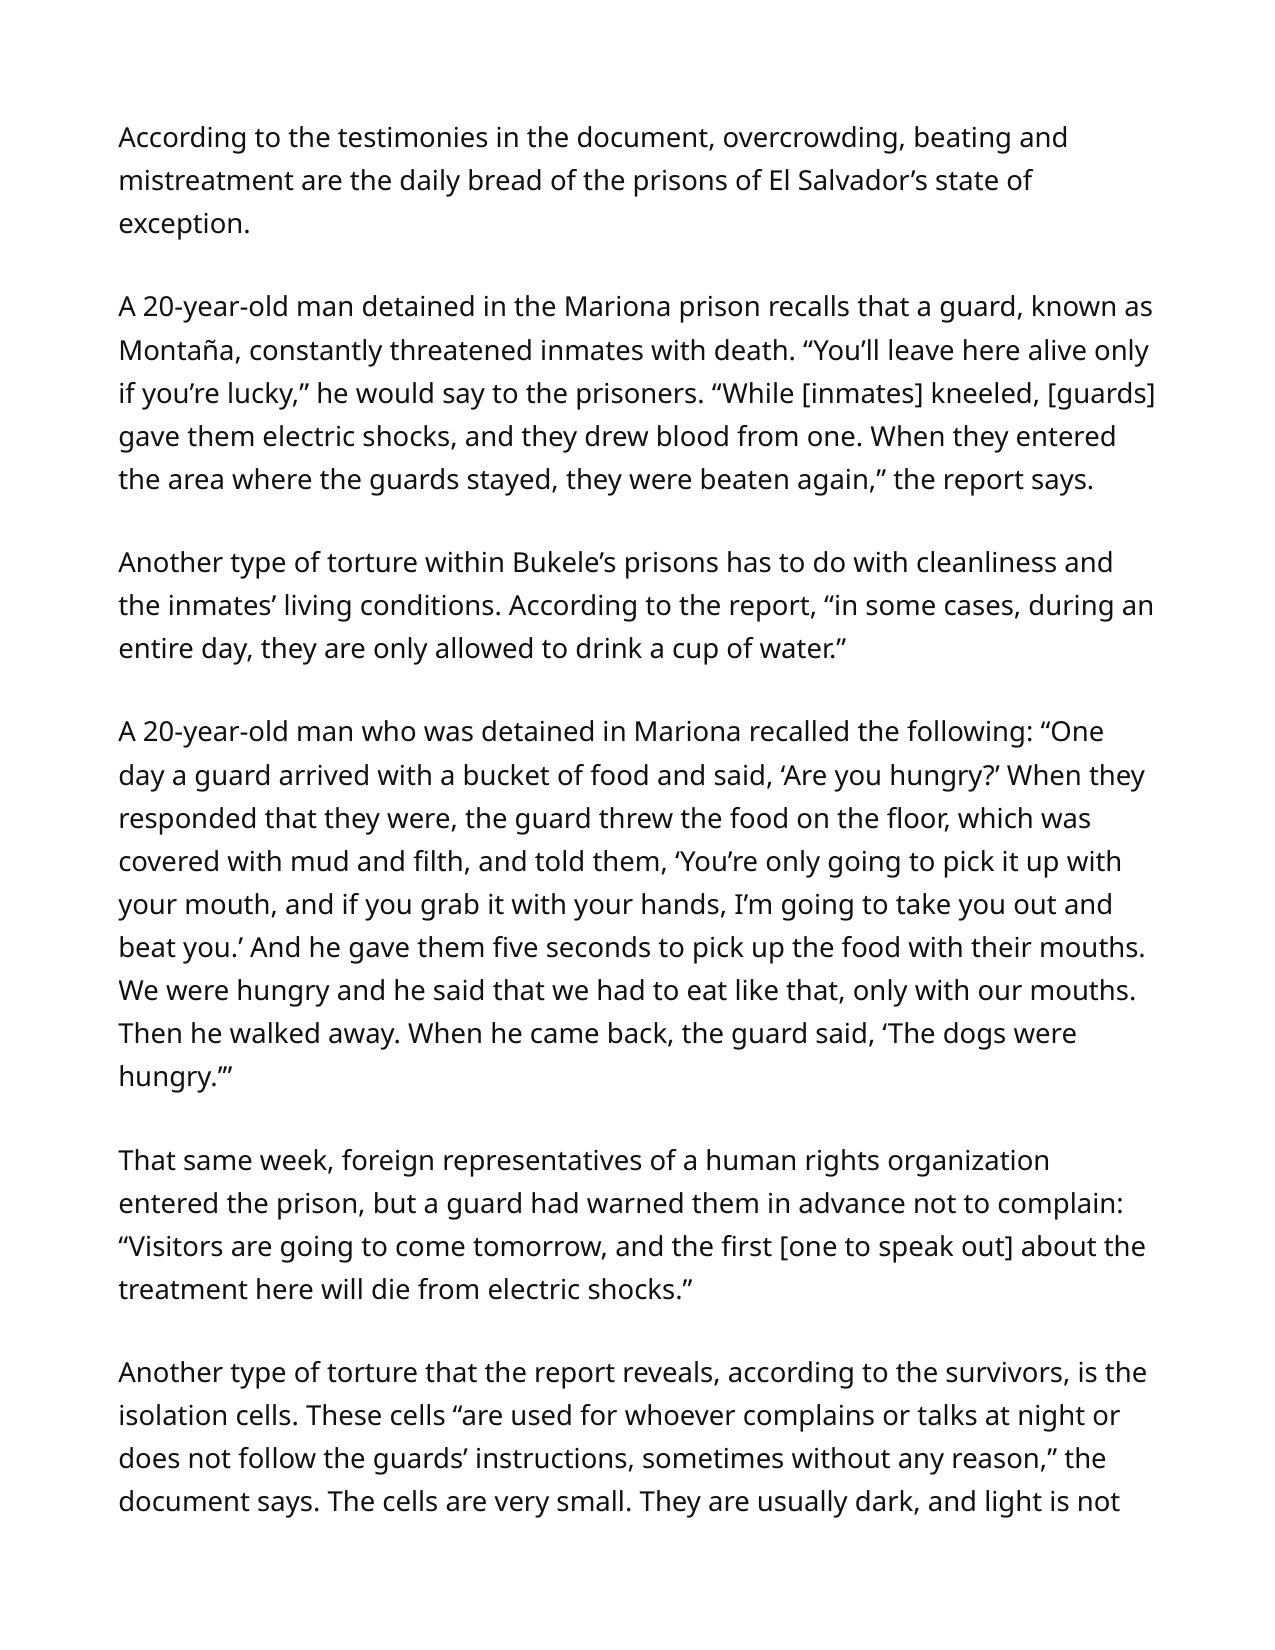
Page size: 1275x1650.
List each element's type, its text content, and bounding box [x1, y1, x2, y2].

text A 20-year-old man who was detained in Mariona recalled the following: “One day a guard arrived with a bucket of food and said, ‘Are you hungry?’ When they responded that they were, the guard threw the food on the floor, which was covered with mud and filth, and told them, ‘You’re only going to pick it up with your mouth, and if you grab it with your hands, I’m going to take you out and beat you.’ And he gave them five seconds to pick up the food with their mouths. We were hungry and he said that we had to eat like that, only with our mouths. Then he walked away. When he came back, the guard said, ‘The dogs were hungry.’” [118, 712, 1157, 1095]
text A 20-year-old man detained in the Mariona prison recalls that a guard, known as Montaña, constantly threatened inmates with death. “You’ll leave here alive only if you’re lucky,” he would say to the prisoners. “While [inmates] kneeled, [guards] gave them electric shocks, and they drew blood from one. When they entered the area where the guards stayed, they were beaten again,” the report says. [118, 287, 1157, 497]
text That same week, foreign representatives of a human rights organization entered the prison, but a guard had warned them in advance not to complain: “Visitors are going to come tomorrow, and the first [one to speak out] about the treatment here will die from electric shocks.” [118, 1141, 1157, 1307]
text According to the testimonies in the document, overcrowding, beating and mistreatment are the daily bread of the prisons of El Salvador’s state of exception. [118, 118, 1157, 242]
text Another type of torture that the report reveals, according to the survivors, is the isolation cells. These cells “are used for whoever complains or talks at night or does not follow the guards’ instructions, sometimes without any reason,” the document says. The cells are very small. They are usually dark, and light is not [118, 1353, 1157, 1520]
text Another type of torture within Bukele’s prisons has to do with cleanliness and the inmates’ living conditions. According to the report, “in some cases, during an entire day, they are only allowed to drink a cup of water.” [118, 543, 1157, 667]
